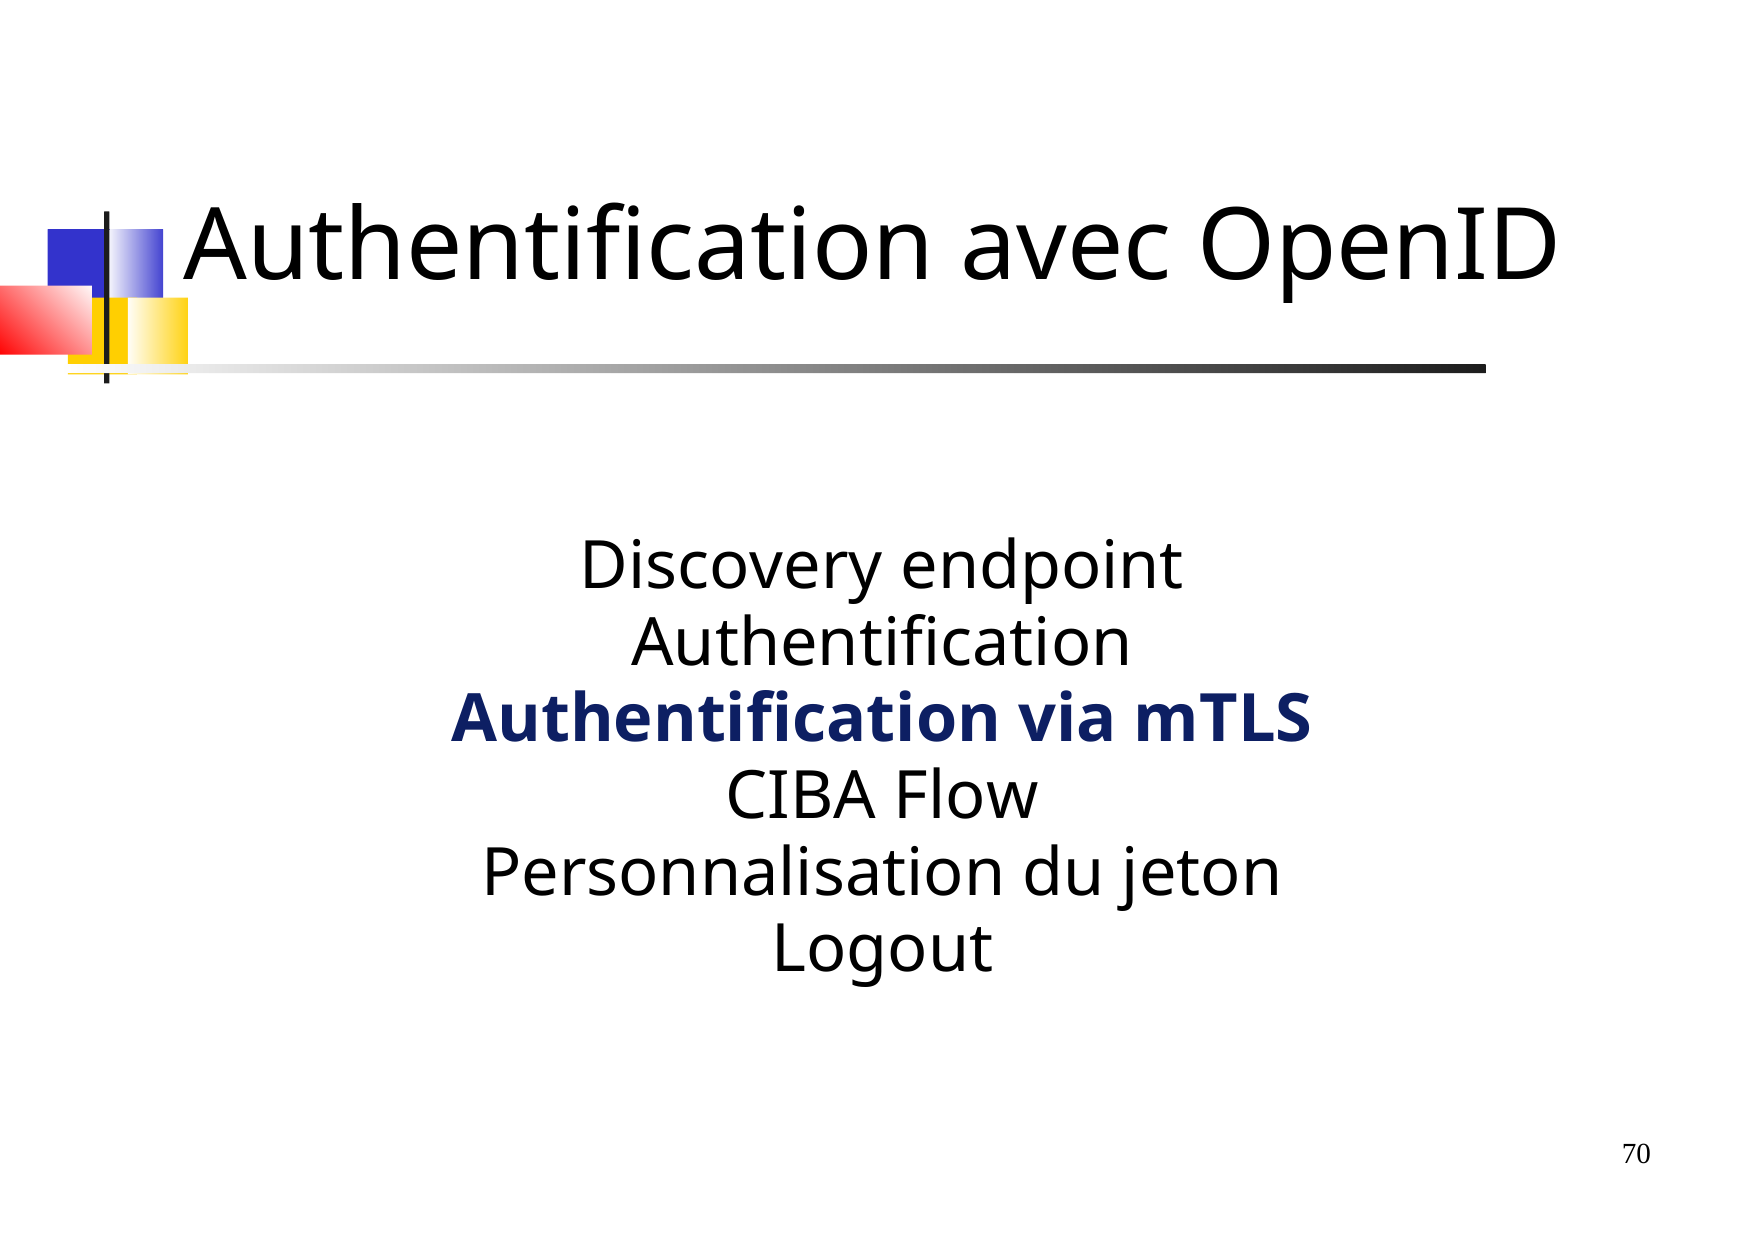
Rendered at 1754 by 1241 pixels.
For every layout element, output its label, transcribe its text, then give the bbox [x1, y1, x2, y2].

title Authentification avec OpenID [179, 130, 1567, 361]
subtitle Discovery endpoint Authentification Authentification via mTLS CIBA Flow Personnalisation du jeton Logout [188, 371, 1577, 1091]
